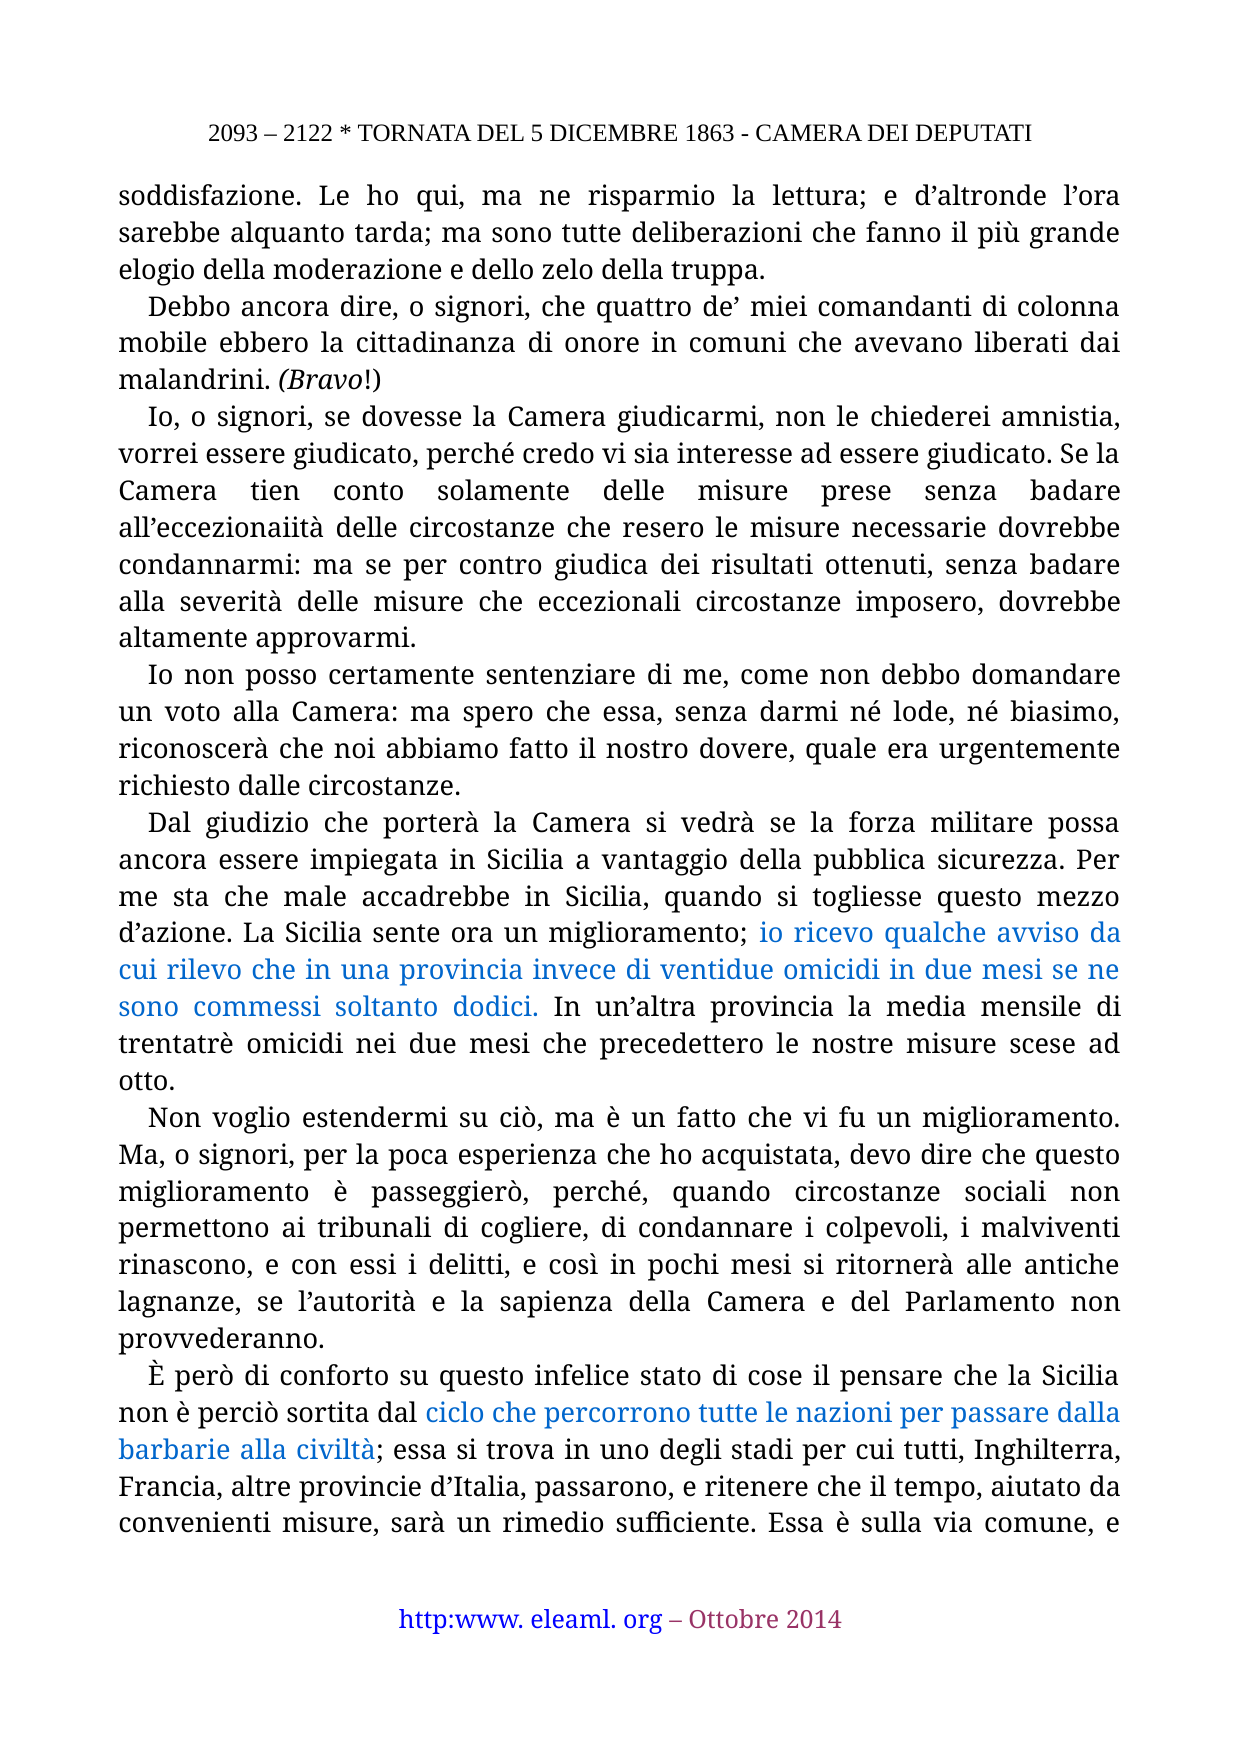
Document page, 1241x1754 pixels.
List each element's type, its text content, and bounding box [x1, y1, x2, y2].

text Debbo ancora dire, o signori, che quattro de’ miei comandanti di colonna mobile ebbero la cittadinanza di onore in comuni che avevano liberati dai malandrini. (Bravo!) [118, 287, 1122, 398]
text Dal giudizio che porterà la Camera si vedrà se la forza militare possa ancora essere impiegata in Sicilia a vantaggio della pubblica sicurezza. Per me sta che male accadrebbe in Sicilia, quando si togliesse questo mezzo d’azione. La Sicilia sente ora un miglioramento; io ricevo qualche avviso da cui rilevo che in una provincia invece di ventidue omicidi in due mesi se ne sono commessi soltanto dodici. In un’altra provincia la media mensile di trentatrè omicidi nei due mesi che precedettero le nostre misure scese ad otto. [118, 803, 1122, 1098]
text Io, o signori, se dovesse la Camera giudicarmi, non le chiederei amnistia, vorrei essere giudicato, perché credo vi sia interesse ad essere giudicato. Se la Camera tien conto solamente delle misure prese senza badare all’eccezionaiità delle circostanze che resero le misure necessarie dovrebbe condannarmi: ma se per contro giudica dei risultati ottenuti, senza badare alla severità delle misure che eccezionali circostanze imposero, dovrebbe altamente approvarmi. [118, 398, 1122, 656]
text È però di conforto su questo infelice stato di cose il pensare che la Sicilia non è perciò sortita dal ciclo che percorrono tutte le nazioni per passare dalla barbarie alla civiltà; essa si trova in uno degli stadi per cui tutti, Inghilterra, Francia, altre provincie d’Italia, passarono, e ritenere che il tempo, aiutato da convenienti misure, sarà un rimedio sufficiente. Essa è sulla via comune, e [118, 1356, 1122, 1541]
text Io non posso certamente sentenziare di me, come non debbo domandare un voto alla Camera: ma spero che essa, senza darmi né lode, né biasimo, riconoscerà che noi abbiamo fatto il nostro dovere, quale era urgentemente richiesto dalle circostanze. [118, 656, 1122, 803]
text Non voglio estendermi su ciò, ma è un fatto che vi fu un miglioramento. Ma, o signori, per la poca esperienza che ho acquistata, devo dire che questo miglioramento è passeggierò, perché, quando circostanze sociali non permettono ai tribunali di cogliere, di condannare i colpevoli, i malviventi rinascono, e con essi i delitti, e così in pochi mesi si ritornerà alle antiche lagnanze, se l’autorità e la sapienza della Camera e del Parlamento non provvederanno. [118, 1098, 1122, 1356]
text soddisfazione. Le ho qui, ma ne risparmio la lettura; e d’altronde l’ora sarebbe alquanto tarda; ma sono tutte deliberazioni che fanno il più grande elogio della moderazione e dello zelo della truppa. [118, 176, 1122, 287]
